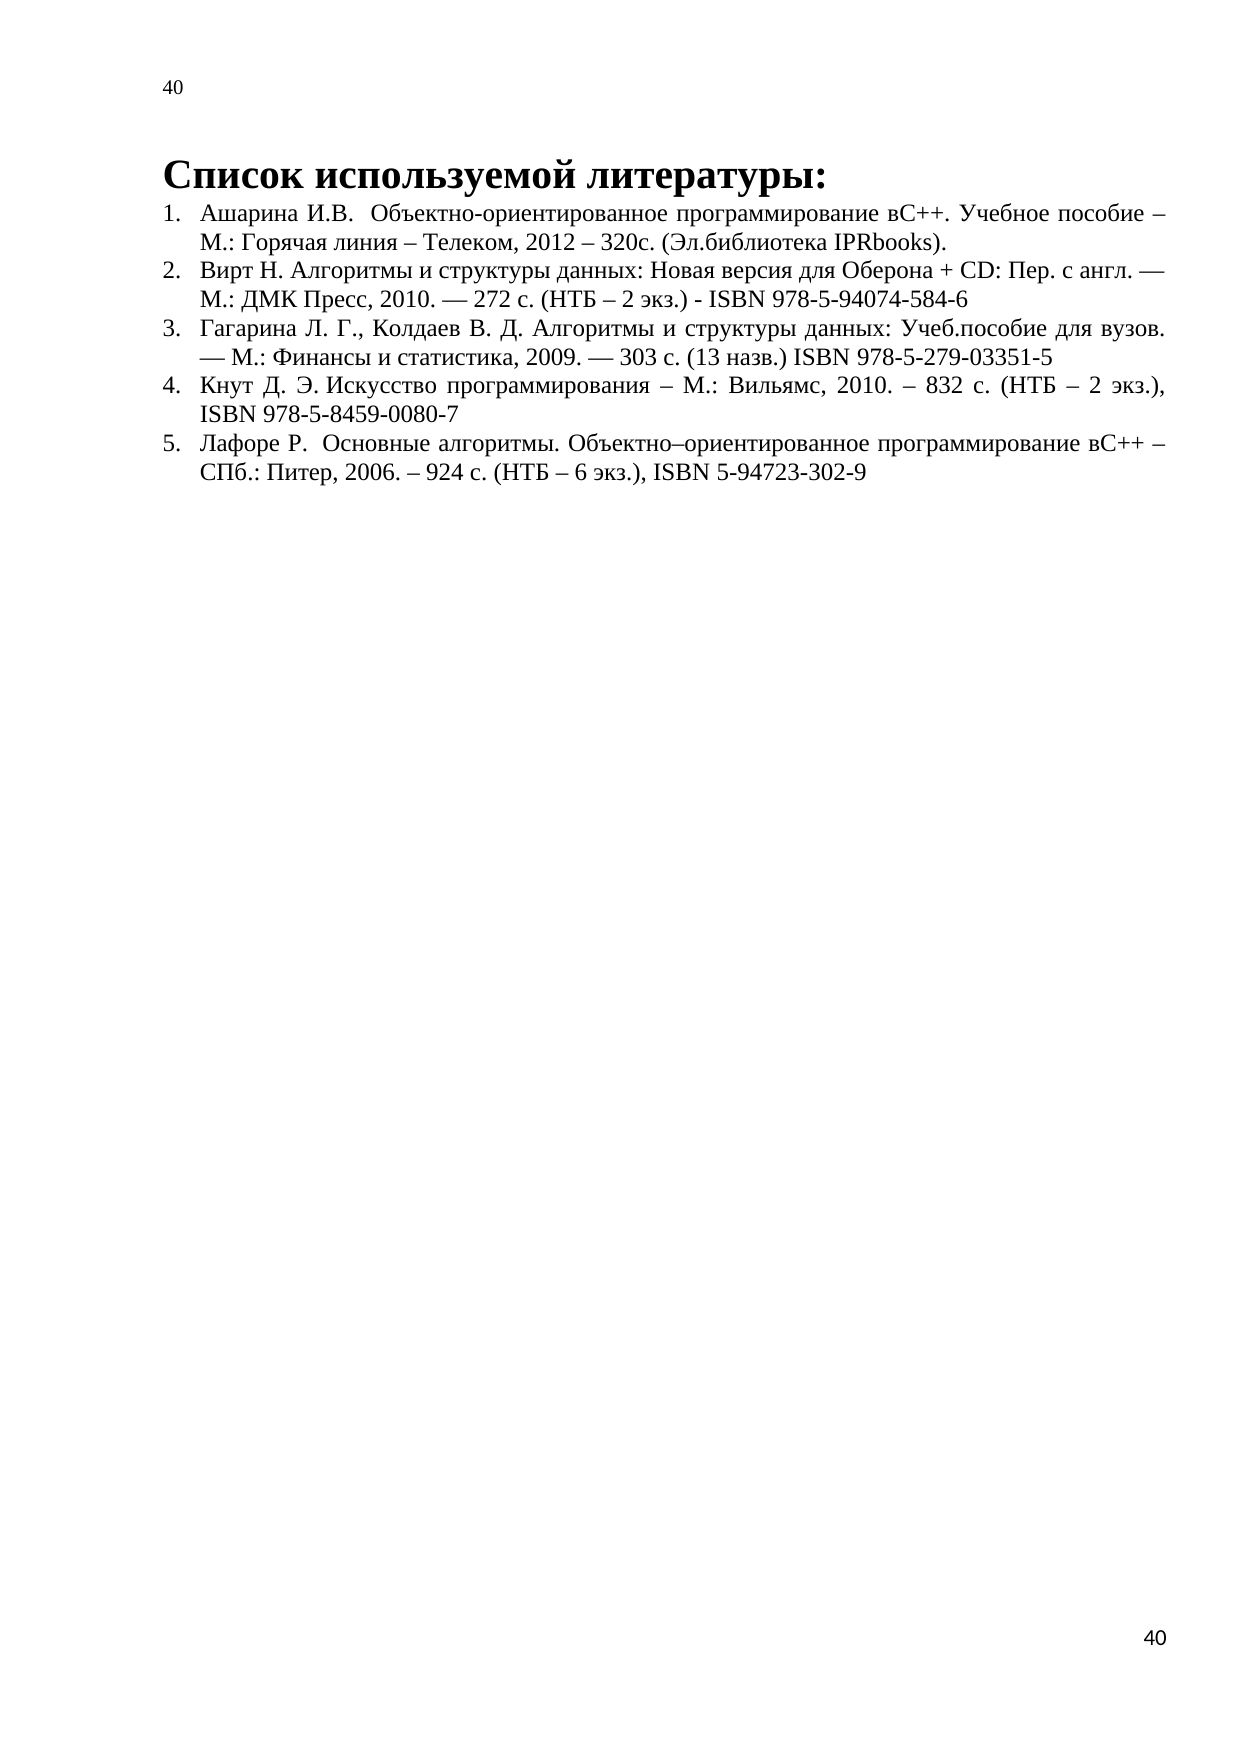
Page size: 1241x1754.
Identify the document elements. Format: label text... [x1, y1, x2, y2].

list Гагарина Л. Г., Колдаев В. Д. Алгоритмы и структуры данных: Учеб.пособие для вузов. — М.: Финансы и статистика, 2009. — 303 с. (13 назв.) ISBN 978-5-279-03351-5 [162, 313, 1166, 370]
list Лафоре Р. Основные алгоритмы. Объектно–ориентированное программирование вС++ – СПб.: Питер, 2006. – 924 с. (НТБ – 6 экз.), ISBN 5-94723-302-9 [162, 428, 1166, 485]
text Список используемой литературы: [162, 150, 1166, 198]
list Ашарина И.В. Объектно-ориентированное программирование вС++. Учебное пособие – М.: Горячая линия – Телеком, 2012 – 320с. (Эл.библиотека IPRbooks). [162, 198, 1166, 255]
list Вирт Н. Алгоритмы и структуры данных: Новая версия для Оберона + CD: Пер. с англ. — М.: ДМК Пресс, 2010. — 272 с. (НТБ – 2 экз.) - ISBN 978-5-94074-584-6 [162, 255, 1166, 313]
list Кнут Д. Э. Искусство программирования – М.: Вильямс, 2010. – 832 с. (НТБ – 2 экз.), ISBN 978-5-8459-0080-7 [162, 370, 1166, 428]
